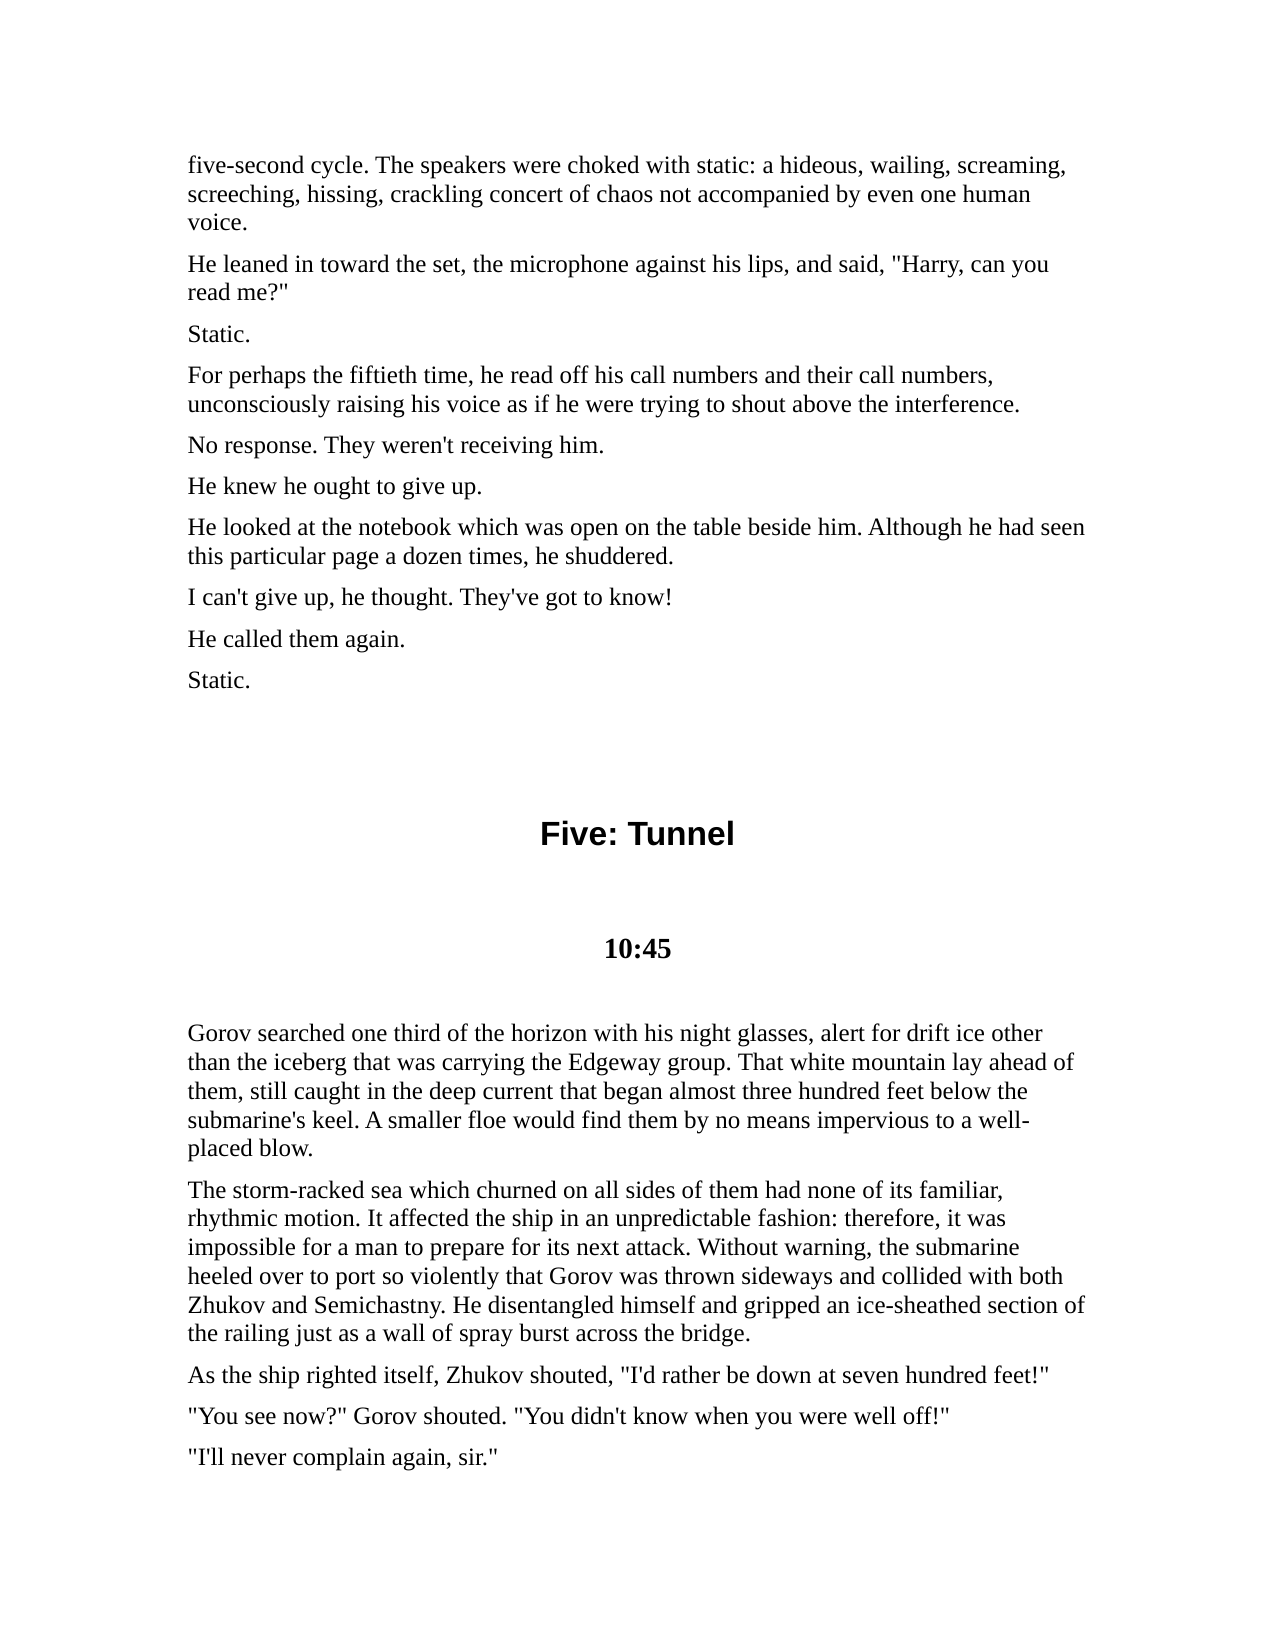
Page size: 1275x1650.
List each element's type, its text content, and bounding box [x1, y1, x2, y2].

text He knew he ought to give up. [187, 471, 1087, 500]
text "I'll never complain again, sir." [187, 1442, 1087, 1471]
text The storm-racked sea which churned on all sides of them had none of its familiar, rhythmic motion. It affected the ship in an unpredictable fashion: therefore, it was impossible for a man to prepare for its next attack. Without warning, the submarine heeled over to port so violently that Gorov was thrown sideways and collided with both Zhukov and Semichastny. He disentangled himself and gripped an ice-sheathed section of the railing just as a wall of spray burst across the bridge. [187, 1175, 1087, 1347]
text Static. [187, 665, 1087, 694]
subtitle 10:45 [187, 931, 1087, 965]
text He called them again. [187, 624, 1087, 652]
text For perhaps the fiftieth time, he read off his call numbers and their call numbers, unconsciously raising his voice as if he were trying to shout above the interference. [187, 360, 1087, 417]
subtitle Five: Tunnel [187, 814, 1087, 852]
text I can't give up, he thought. They've got to know! [187, 582, 1087, 611]
text He looked at the notebook which was open on the table beside him. Although he had seen this particular page a dozen times, he shuddered. [187, 512, 1087, 570]
text No response. They weren't receiving him. [187, 430, 1087, 459]
text Gorov searched one third of the horizon with his night glasses, alert for drift ice other than the iceberg that was carrying the Edgeway group. That white mountain lay ahead of them, still caught in the deep current that began almost three hundred feet below the submarine's keel. A smaller floe would find them by no means impervious to a well-placed blow. [187, 1018, 1087, 1162]
text As the ship righted itself, Zhukov shouted, "I'd rather be down at seven hundred feet!" [187, 1360, 1087, 1388]
text Static. [187, 319, 1087, 347]
text "You see now?" Gorov shouted. "You didn't know when you were well off!" [187, 1401, 1087, 1430]
text five-second cycle. The speakers were choked with static: a hideous, wailing, screaming, screeching, hissing, crackling concert of chaos not accompanied by even one human voice. [187, 150, 1087, 236]
text He leaned in toward the set, the microphone against his lips, and said, "Harry, can you read me?" [187, 249, 1087, 306]
